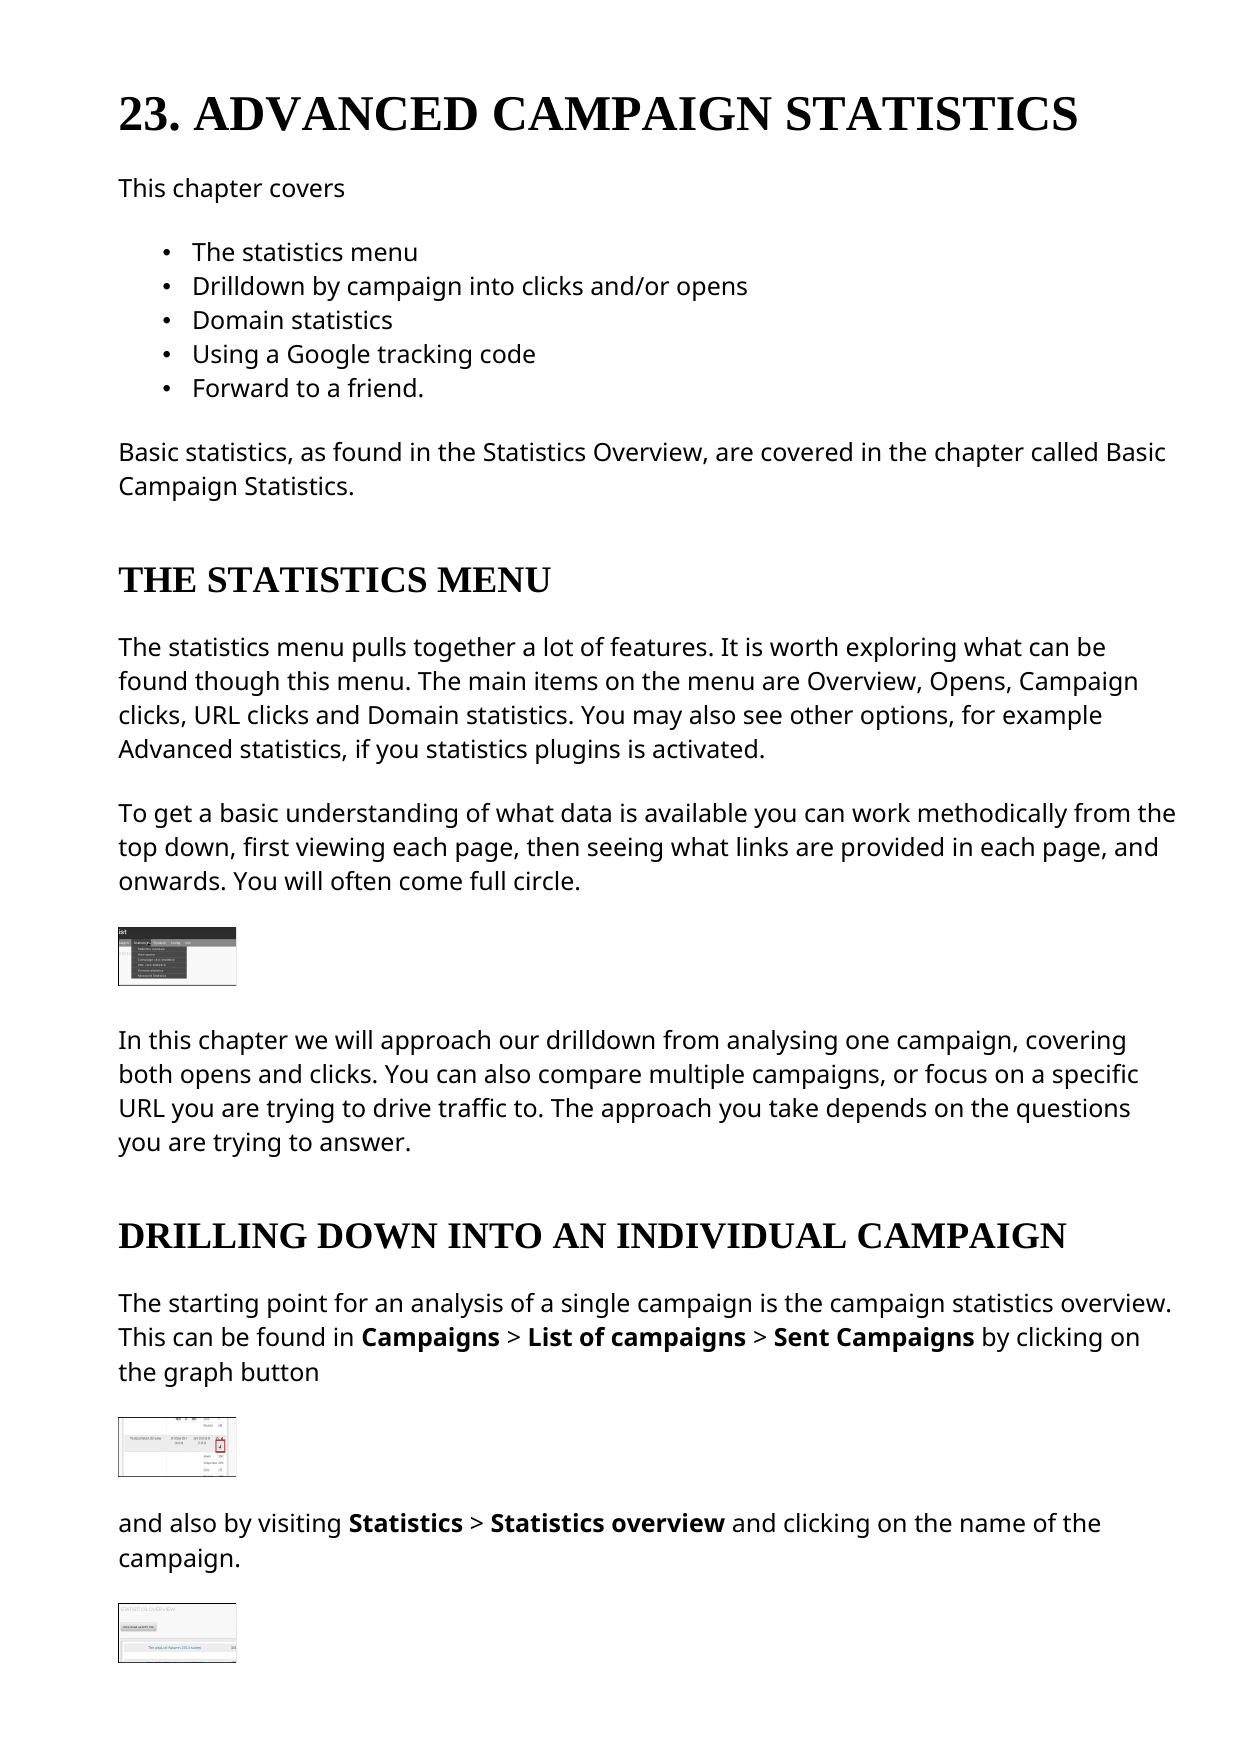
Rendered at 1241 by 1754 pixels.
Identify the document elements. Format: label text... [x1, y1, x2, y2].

list Drilldown by campaign into clicks and/or opens [162, 269, 1181, 303]
text This chapter covers [118, 171, 1181, 205]
picture [118, 927, 237, 986]
list Forward to a friend. [162, 371, 1181, 405]
list Domain statistics [162, 303, 1181, 337]
text To get a basic understanding of what data is available you can work methodically from the top down, first viewing each page, then seeing what links are provided in each page, and onwards. You will often come full circle. [118, 795, 1181, 897]
text Basic statistics, as found in the Statistics Overview, are covered in the chapter called Basic Campaign Statistics. [118, 434, 1181, 502]
text The statistics menu pulls together a lot of features. It is worth exploring what can be found though this menu. The main items on the menu are Overview, Opens, Campaign clicks, URL clicks and Domain statistics. You may also see other options, for example Advanced statistics, if you statistics plugins is activated. [118, 629, 1181, 766]
list The statistics menu [162, 234, 1181, 269]
subtitle The Statistics Menu [118, 557, 1181, 600]
text In this chapter we will approach our drilldown from analysing one campaign, covering both opens and clicks. You can also compare multiple campaigns, or focus on a specific URL you are trying to drive traffic to. The approach you take depends on the questions you are trying to answer. [118, 1023, 1181, 1159]
subtitle Drilling down into an individual campaign [118, 1213, 1181, 1257]
text and also by visiting Statistics > Statistics overview and clicking on the name of the campaign. [118, 1506, 1181, 1574]
text The starting point for an analysis of a single campaign is the campaign statistics overview. This can be found in Campaigns > List of campaigns > Sent Campaigns by clicking on the graph button [118, 1286, 1181, 1388]
picture [118, 1603, 237, 1663]
subtitle 23. Advanced Campaign Statistics [118, 84, 1181, 142]
list Using a Google tracking code [162, 337, 1181, 371]
picture [118, 1417, 237, 1477]
